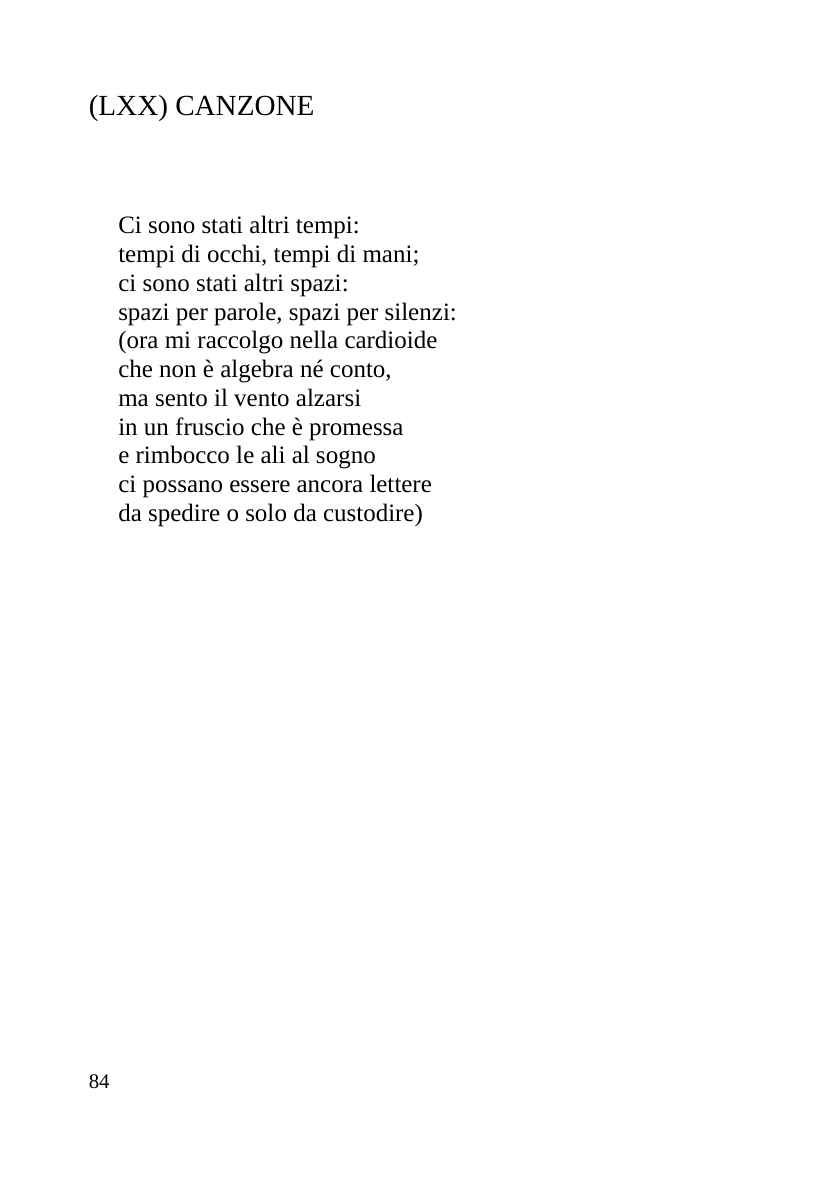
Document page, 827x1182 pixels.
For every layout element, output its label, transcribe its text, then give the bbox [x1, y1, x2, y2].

text spazi per parole, spazi per silenzi: [118, 297, 738, 326]
text ci sono stati altri spazi: [118, 268, 738, 297]
text tempi di occhi, tempi di mani; [118, 239, 738, 268]
subtitle (LXX) CANZONE [88, 88, 738, 122]
text e rimbocco le ali al sogno [118, 441, 738, 469]
text ci possano essere ancora lettere [118, 469, 738, 498]
text in un fruscio che è promessa [118, 412, 738, 441]
text (ora mi raccolgo nella cardioide [118, 326, 738, 354]
text da spedire o solo da custodire) [118, 498, 738, 527]
text Ci sono stati altri tempi: [118, 211, 738, 239]
text che non è algebra né conto, [118, 354, 738, 383]
text ma sento il vento alzarsi [118, 383, 738, 412]
